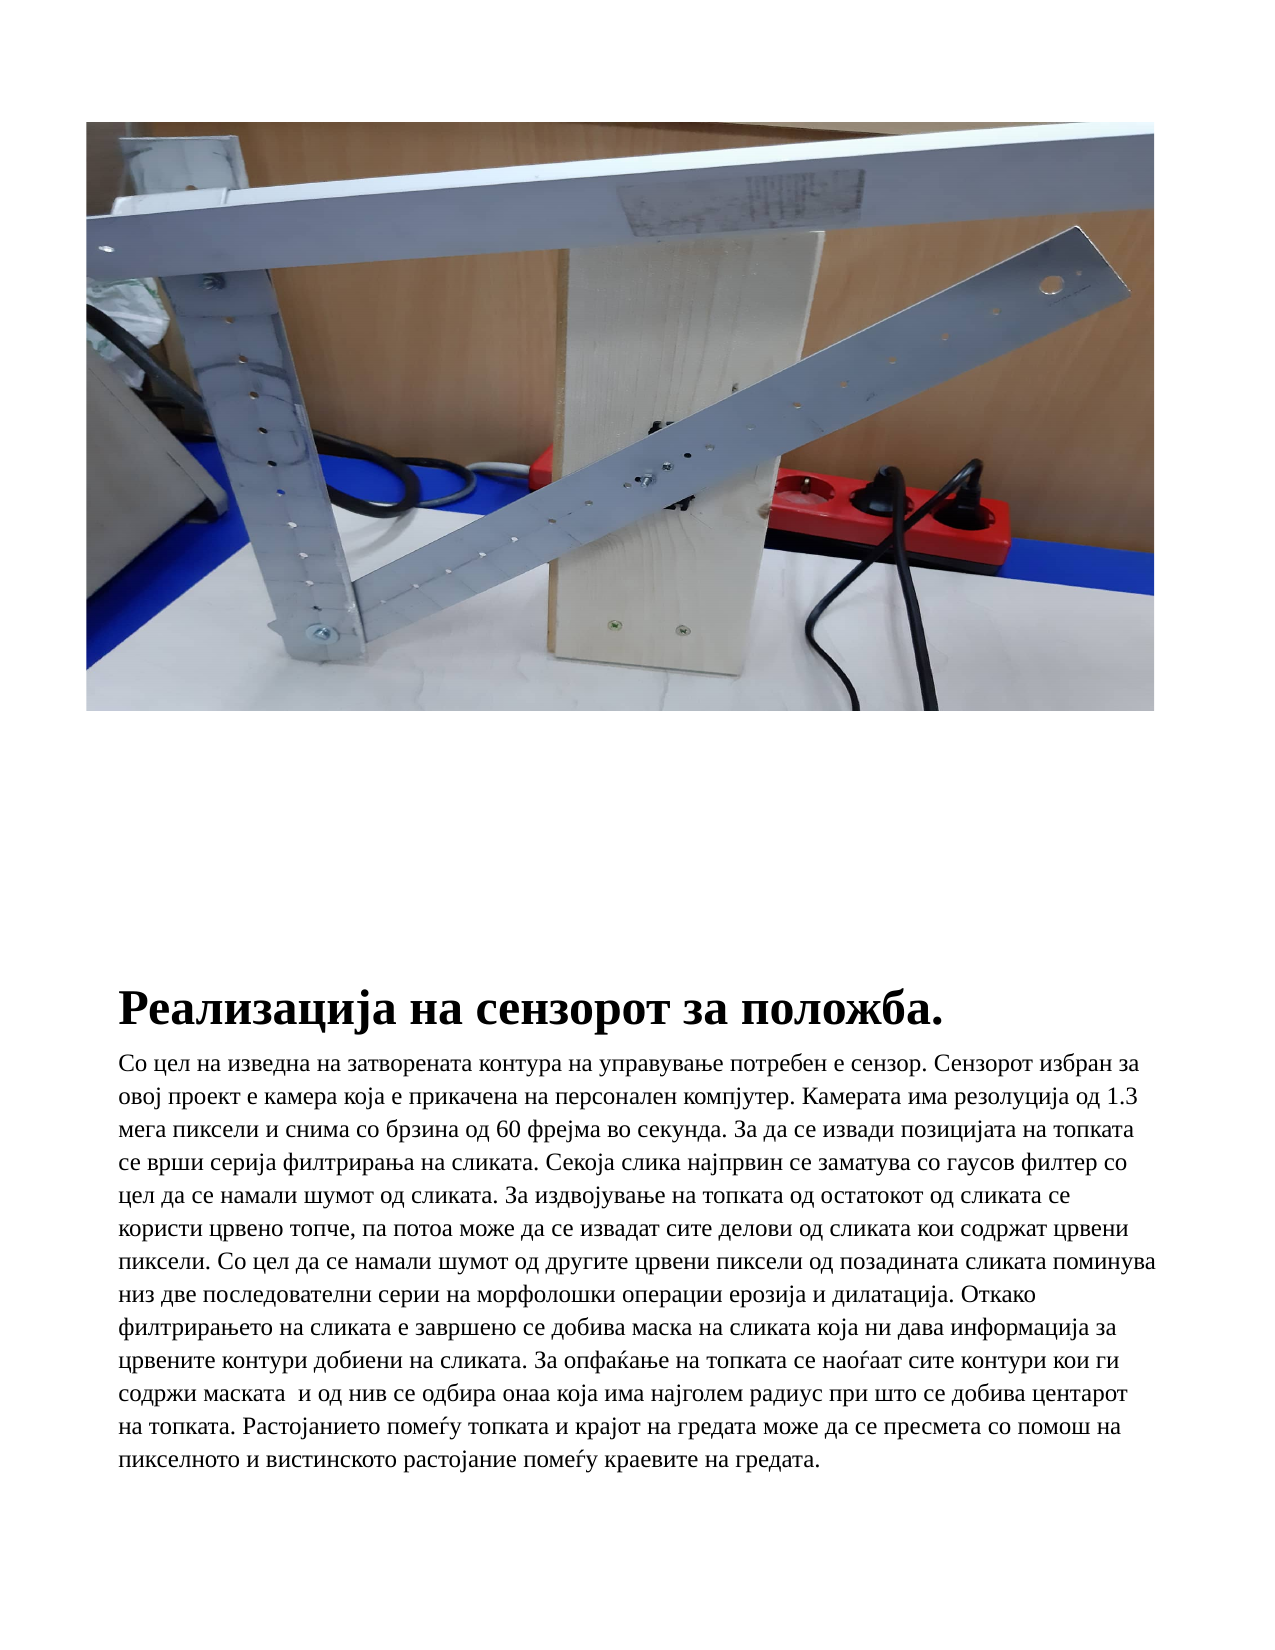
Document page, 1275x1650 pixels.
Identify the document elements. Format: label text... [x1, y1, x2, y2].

subtitle Реализација на сензорот за положба. [118, 978, 1157, 1035]
text Со цел на изведна на затворената контура на управување потребен е сензор. Сензорот избран за овој проект е камера која е прикачена на персонален компјутер. Камерата има резолуција од 1.3 мега пиксели и снима со брзина од 60 фрејма во секунда. За да се извади позицијата на топката се врши серија филтрирања на сликата. Секоја слика најпрвин се заматува со гаусов филтер со цел да се намали шумот од сликата. За издвојување на топката од остатокот од сликата се користи црвено топче, па потоа може да се извадат сите делови од сликата кои содржат црвени пиксели. Со цел да се намали шумот од другите црвени пиксели од позадината сликата поминува низ две последователни серии на морфолошки операции ерозија и дилатација. Откако филтрирањето на сликата е завршено се добива маска на сликата која ни дава информација за црвените контури добиени на сликата. За опфаќање на топката се наоѓаат сите контури кои ги содржи маската и од нив се одбира онаа која има најголем радиус при што се добива центарот на топката. Растојанието помеѓу топката и крајот на гредата може да се пресмета со помош на пикселното и вистинското растојание помеѓу краевите на гредата. [118, 1048, 1157, 1473]
picture [86, 122, 1155, 711]
